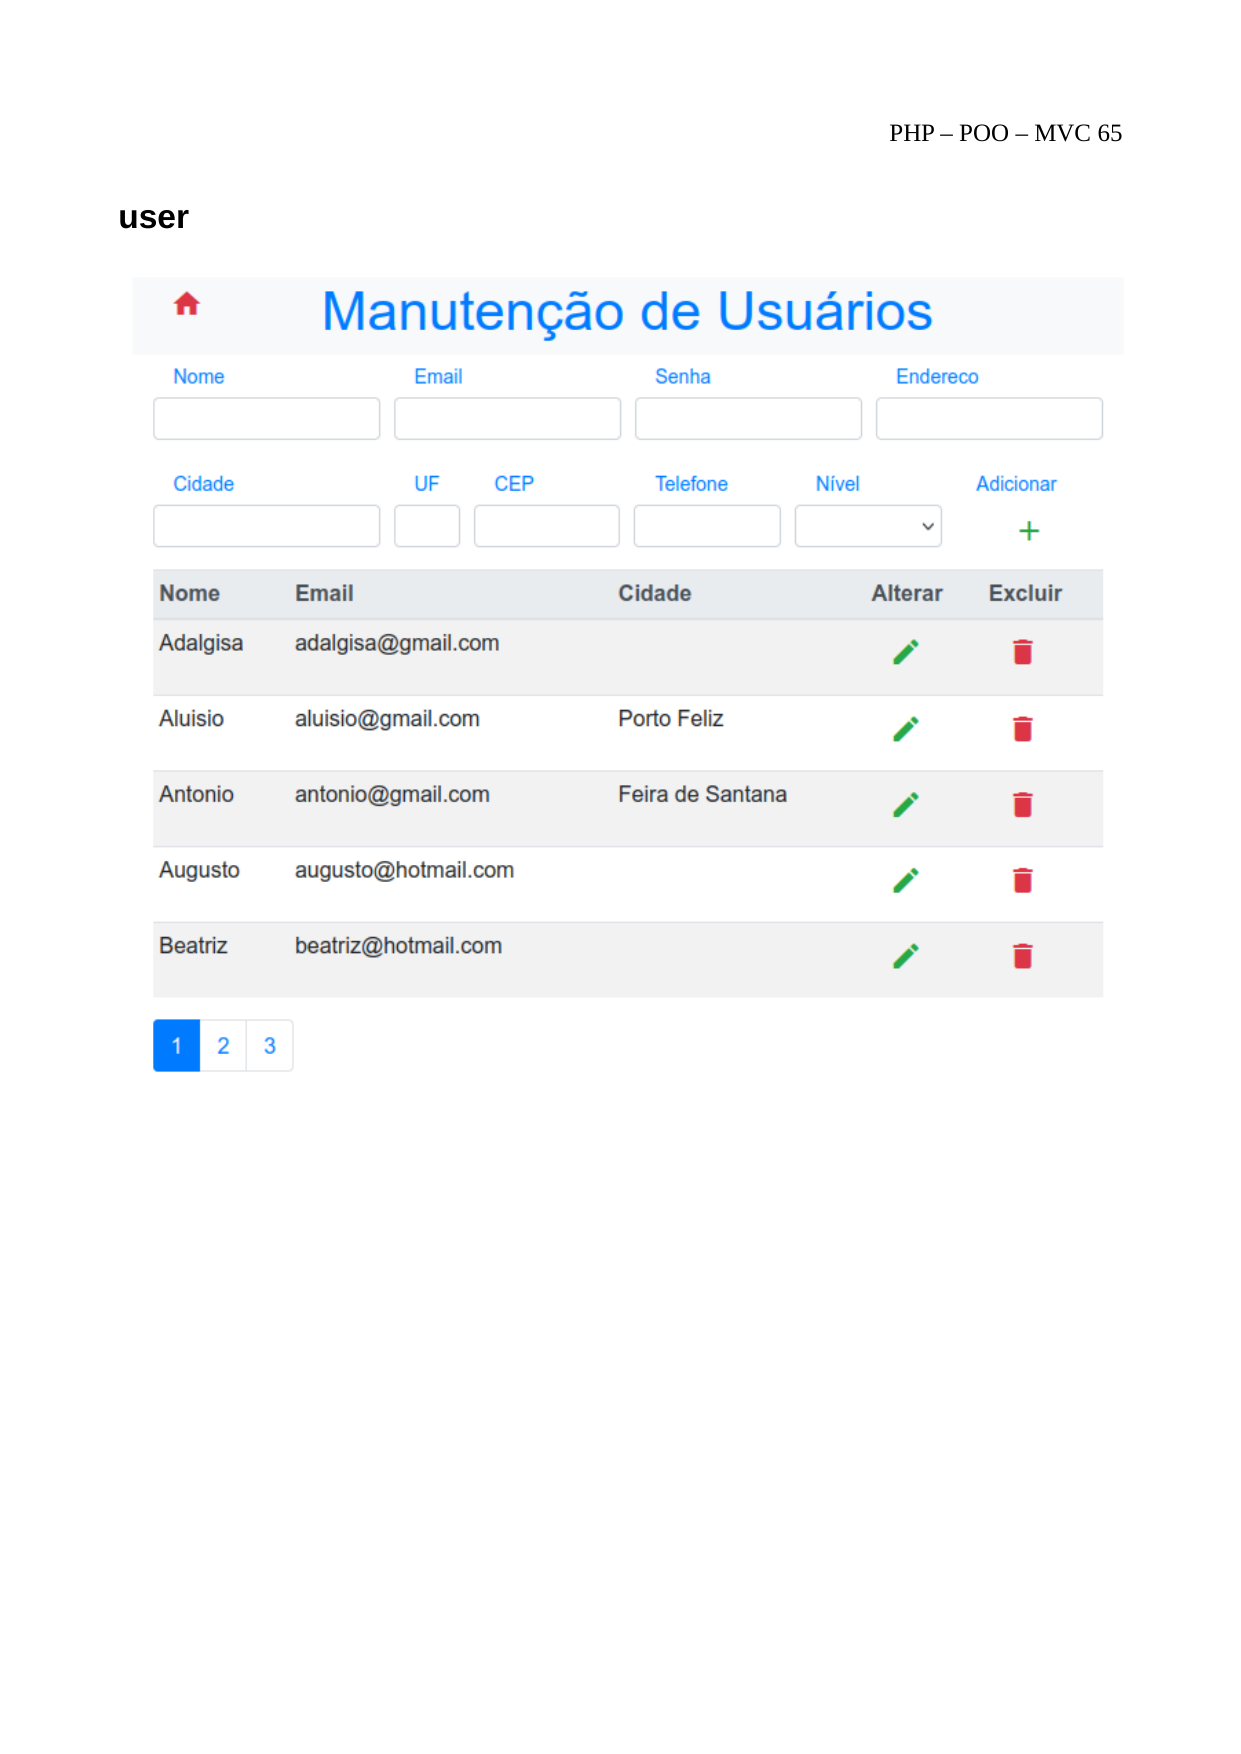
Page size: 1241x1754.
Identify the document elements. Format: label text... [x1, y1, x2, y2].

picture [130, 275, 1135, 1098]
subtitle user [118, 197, 1122, 236]
